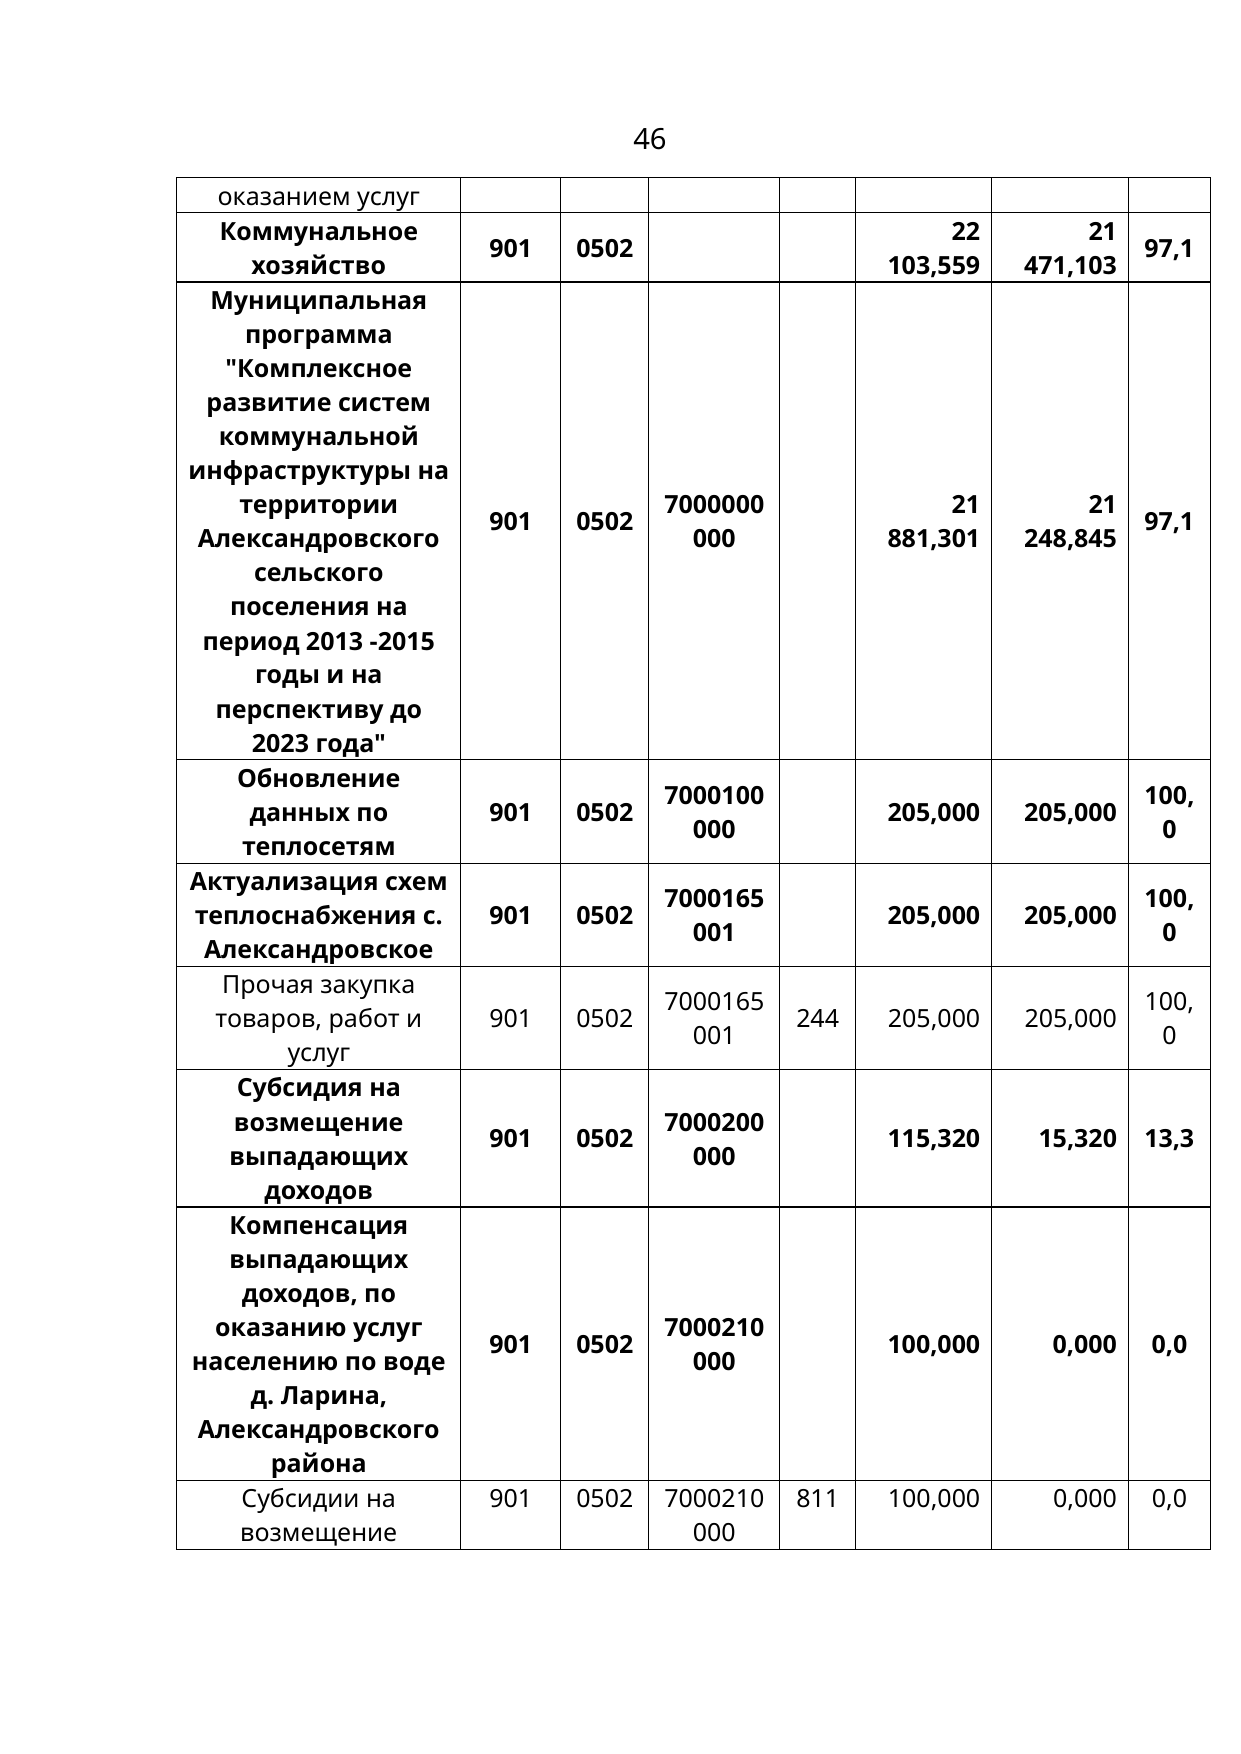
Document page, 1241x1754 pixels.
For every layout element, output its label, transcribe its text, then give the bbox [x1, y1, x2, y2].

table_cell 0,000 [992, 1208, 1128, 1480]
table_cell [561, 178, 648, 212]
table_cell 0502 [561, 1208, 648, 1480]
table_cell [780, 1070, 855, 1206]
table_cell 901 [461, 213, 560, 281]
table_cell 100,0 [1129, 760, 1210, 863]
table_cell 811 [780, 1481, 855, 1549]
table_cell 901 [461, 283, 560, 759]
table_cell 7000165001 [649, 967, 779, 1069]
table_cell [780, 1208, 855, 1480]
table_cell [1129, 178, 1210, 212]
table_cell 205,000 [992, 760, 1128, 863]
table_cell 901 [461, 967, 560, 1069]
table_cell 0502 [561, 213, 648, 281]
table_cell 0502 [561, 967, 648, 1069]
table_cell Обновление данных по теплосетям [177, 760, 460, 863]
table_cell Актуализация схем теплоснабжения с. Александровское [177, 864, 460, 966]
table_cell 0,0 [1129, 1208, 1210, 1480]
table_cell 100,000 [856, 1481, 991, 1549]
table_cell 7000165001 [649, 864, 779, 966]
table_cell [649, 213, 779, 281]
table_cell 901 [461, 760, 560, 863]
table_cell Коммунальное хозяйство [177, 213, 460, 281]
table_cell 97,1 [1129, 213, 1210, 281]
table_cell 205,000 [856, 760, 991, 863]
table_cell Муниципальная программа "Комплексное развитие систем коммунальной инфраструктуры на территории Александровского сельского поселения на период 2013 -2015 годы и на перспективу до 2023 года" [177, 283, 460, 759]
table_cell 901 [461, 1208, 560, 1480]
table_cell 7000000000 [649, 283, 779, 759]
table_cell 0502 [561, 760, 648, 863]
table_cell 205,000 [992, 864, 1128, 966]
table_cell 7000210000 [649, 1208, 779, 1480]
table_cell 15,320 [992, 1070, 1128, 1206]
table_cell 115,320 [856, 1070, 991, 1206]
table_cell 244 [780, 967, 855, 1069]
table_cell 901 [461, 1070, 560, 1206]
table_cell 0,0 [1129, 1481, 1210, 1549]
table_cell 13,3 [1129, 1070, 1210, 1206]
table_cell 7000100000 [649, 760, 779, 863]
table_cell 0502 [561, 1481, 648, 1549]
table_cell [856, 178, 991, 212]
table_cell [780, 178, 855, 212]
table_cell 7000200000 [649, 1070, 779, 1206]
table_cell 901 [461, 864, 560, 966]
table_cell [461, 178, 560, 212]
table_cell 100,000 [856, 1208, 991, 1480]
table_cell 22 103,559 [856, 213, 991, 281]
table_cell 205,000 [992, 967, 1128, 1069]
table_cell 205,000 [856, 967, 991, 1069]
table_cell [780, 760, 855, 863]
table_cell [992, 178, 1128, 212]
table_cell 21 471,103 [992, 213, 1128, 281]
table_cell 100,0 [1129, 864, 1210, 966]
table_cell 0502 [561, 1070, 648, 1206]
table_cell 100,0 [1129, 967, 1210, 1069]
table_cell 21 881,301 [856, 283, 991, 759]
table_cell оказанием услуг [177, 178, 460, 212]
table_cell 7000210000 [649, 1481, 779, 1549]
table_cell 97,1 [1129, 283, 1210, 759]
table_cell [649, 178, 779, 212]
table_cell 0502 [561, 283, 648, 759]
table_cell Прочая закупка товаров, работ и услуг [177, 967, 460, 1069]
table_cell [780, 213, 855, 281]
table_cell Субсидии на возмещение [177, 1481, 460, 1549]
table_cell 205,000 [856, 864, 991, 966]
table_cell [780, 283, 855, 759]
table_cell Компенсация выпадающих доходов, по оказанию услуг населению по воде д. Ларина, Александровского района [177, 1208, 460, 1480]
table_cell 901 [461, 1481, 560, 1549]
table_cell 0502 [561, 864, 648, 966]
table_cell 0,000 [992, 1481, 1128, 1549]
table_cell Субсидия на возмещение выпадающих доходов [177, 1070, 460, 1206]
table_cell 21 248,845 [992, 283, 1128, 759]
table_cell [780, 864, 855, 966]
